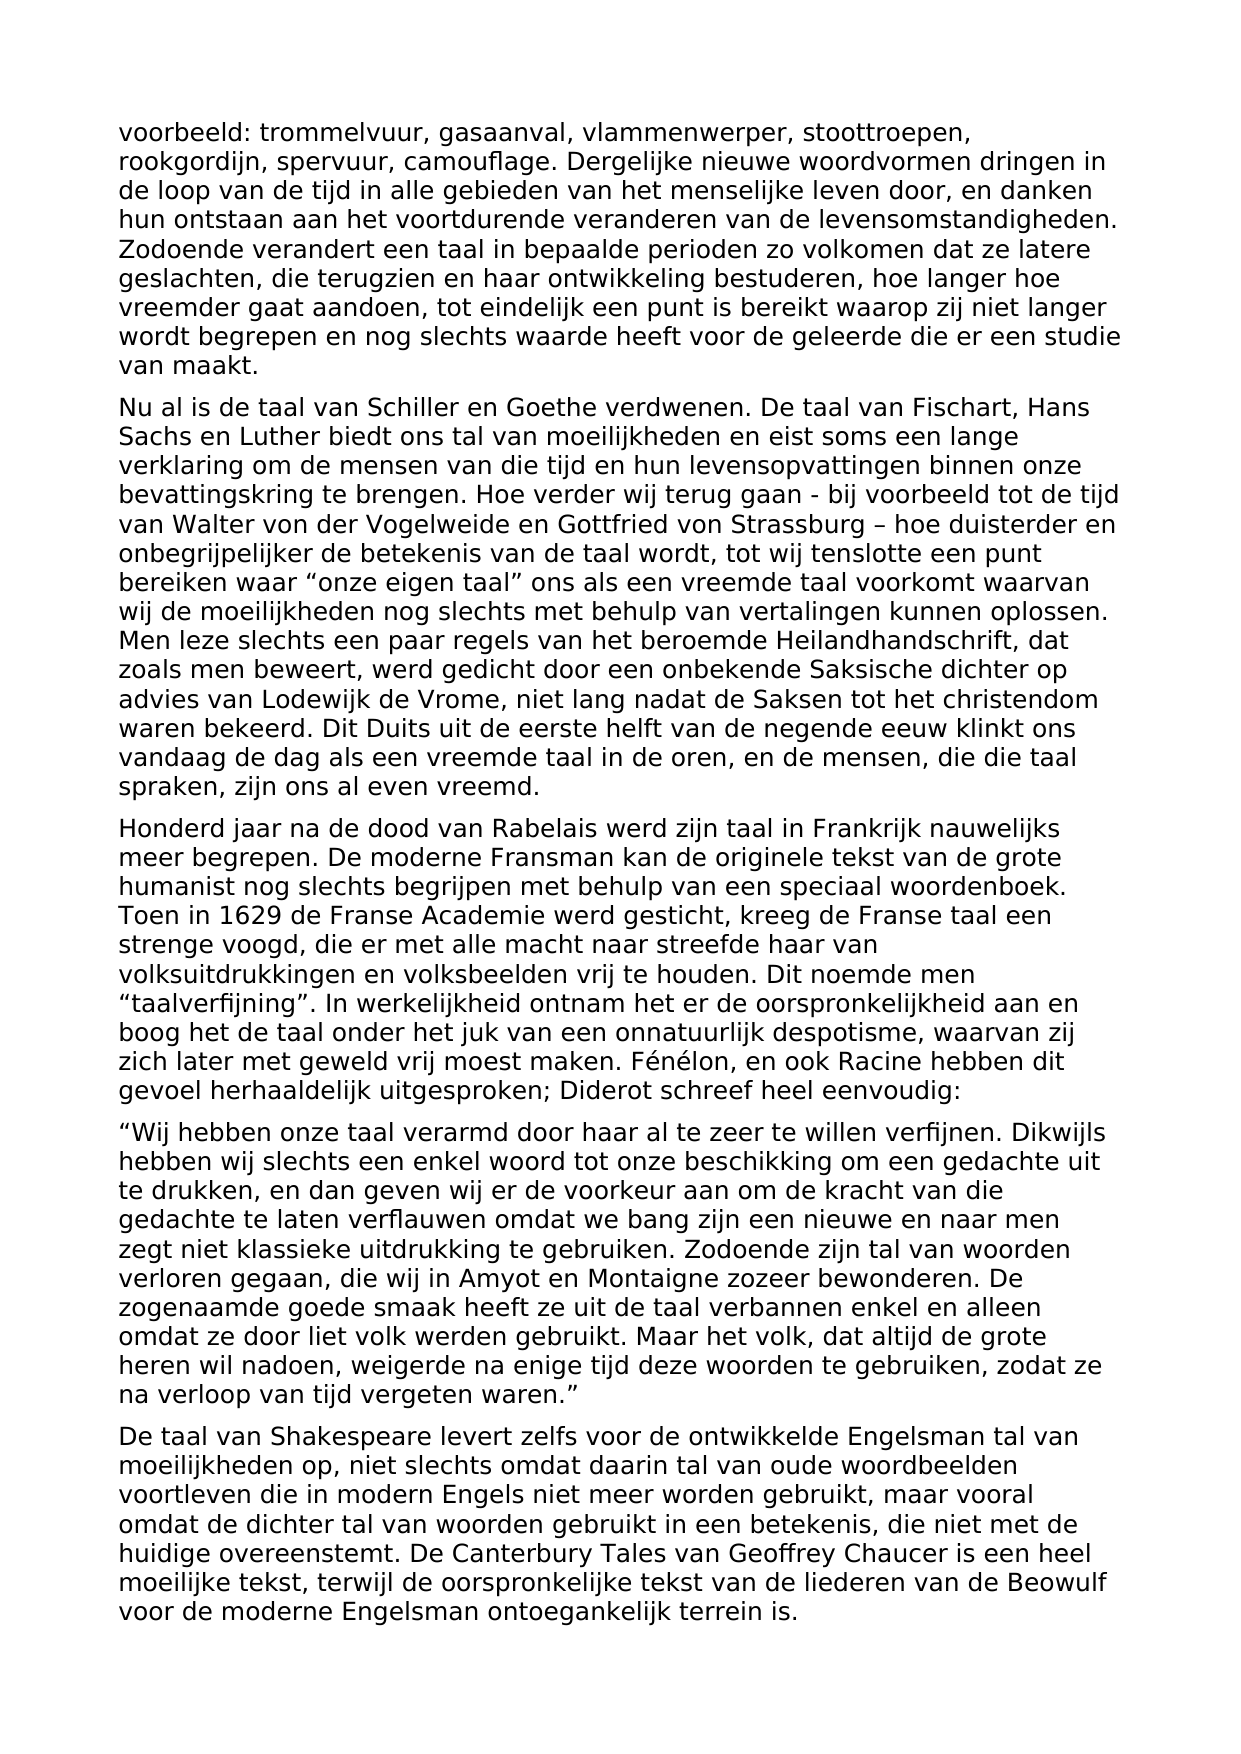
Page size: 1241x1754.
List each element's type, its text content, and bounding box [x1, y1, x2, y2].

text Honderd jaar na de dood van Rabelais werd zijn taal in Frankrijk nauwelijks meer begrepen. De moderne Fransman kan de originele tekst van de grote humanist nog slechts begrijpen met behulp van een speciaal woordenboek. Toen in 1629 de Franse Academie werd gesticht, kreeg de Franse taal een strenge voogd, die er met alle macht naar streefde haar van volksuitdrukkingen en volksbeelden vrij te houden. Dit noemde men “taalverfijning”. In werkelijkheid ontnam het er de oorspronkelijkheid aan en boog het de taal onder het juk van een onnatuurlijk despotisme, waarvan zij zich later met geweld vrij moest maken. Fénélon, en ook Racine hebben dit gevoel herhaaldelijk uitgesproken; Diderot schreef heel eenvoudig: [118, 814, 1122, 1106]
text Nu al is de taal van Schiller en Goethe verdwenen. De taal van Fischart, Hans Sachs en Luther biedt ons tal van moeilijkheden en eist soms een lange verklaring om de mensen van die tijd en hun levensopvattingen binnen onze bevattingskring te brengen. Hoe verder wij terug gaan - bij voorbeeld tot de tijd van Walter von der Vogelweide en Gottfried von Strassburg – hoe duisterder en onbegrijpelijker de betekenis van de taal wordt, tot wij tenslotte een punt bereiken waar “onze eigen taal” ons als een vreemde taal voorkomt waarvan wij de moeilijkheden nog slechts met behulp van vertalingen kunnen oplossen. Men leze slechts een paar regels van het beroemde Heilandhandschrift, dat zoals men beweert, werd gedicht door een onbekende Saksische dichter op advies van Lodewijk de Vrome, niet lang nadat de Saksen tot het christendom waren bekeerd. Dit Duits uit de eerste helft van de negende eeuw klinkt ons vandaag de dag als een vreemde taal in de oren, en de mensen, die die taal spraken, zijn ons al even vreemd. [118, 393, 1122, 801]
text voorbeeld: trommelvuur, gasaanval, vlammenwerper, stoottroepen, rookgordijn, spervuur, camouflage. Dergelijke nieuwe woordvormen dringen in de loop van de tijd in alle gebieden van het menselijke leven door, en danken hun ontstaan aan het voortdurende veranderen van de levensomstandigheden. Zodoende verandert een taal in bepaalde perioden zo volkomen dat ze latere geslachten, die terugzien en haar ontwikkeling bestuderen, hoe langer hoe vreemder gaat aandoen, tot eindelijk een punt is bereikt waarop zij niet langer wordt begrepen en nog slechts waarde heeft voor de geleerde die er een studie van maakt. [118, 118, 1122, 381]
text De taal van Shakespeare levert zelfs voor de ontwikkelde Engelsman tal van moeilijkheden op, niet slechts omdat daarin tal van oude woordbeelden voortleven die in modern Engels niet meer worden gebruikt, maar vooral omdat de dichter tal van woorden gebruikt in een betekenis, die niet met de huidige overeenstemt. De Canterbury Tales van Geoffrey Chaucer is een heel moeilijke tekst, terwijl de oorspronkelijke tekst van de liederen van de Beowulf voor de moderne Engelsman ontoegankelijk terrein is. [118, 1422, 1122, 1626]
text “Wij hebben onze taal verarmd door haar al te zeer te willen verfijnen. Dikwijls hebben wij slechts een enkel woord tot onze beschikking om een gedachte uit te drukken, en dan geven wij er de voorkeur aan om de kracht van die gedachte te laten verflauwen omdat we bang zijn een nieuwe en naar men zegt niet klassieke uitdrukking te gebruiken. Zodoende zijn tal van woorden verloren gegaan, die wij in Amyot en Montaigne zozeer bewonderen. De zogenaamde goede smaak heeft ze uit de taal verbannen enkel en alleen omdat ze door liet volk werden gebruikt. Maar het volk, dat altijd de grote heren wil nadoen, weigerde na enige tijd deze woorden te gebruiken, zodat ze na verloop van tijd vergeten waren.” [118, 1118, 1122, 1410]
